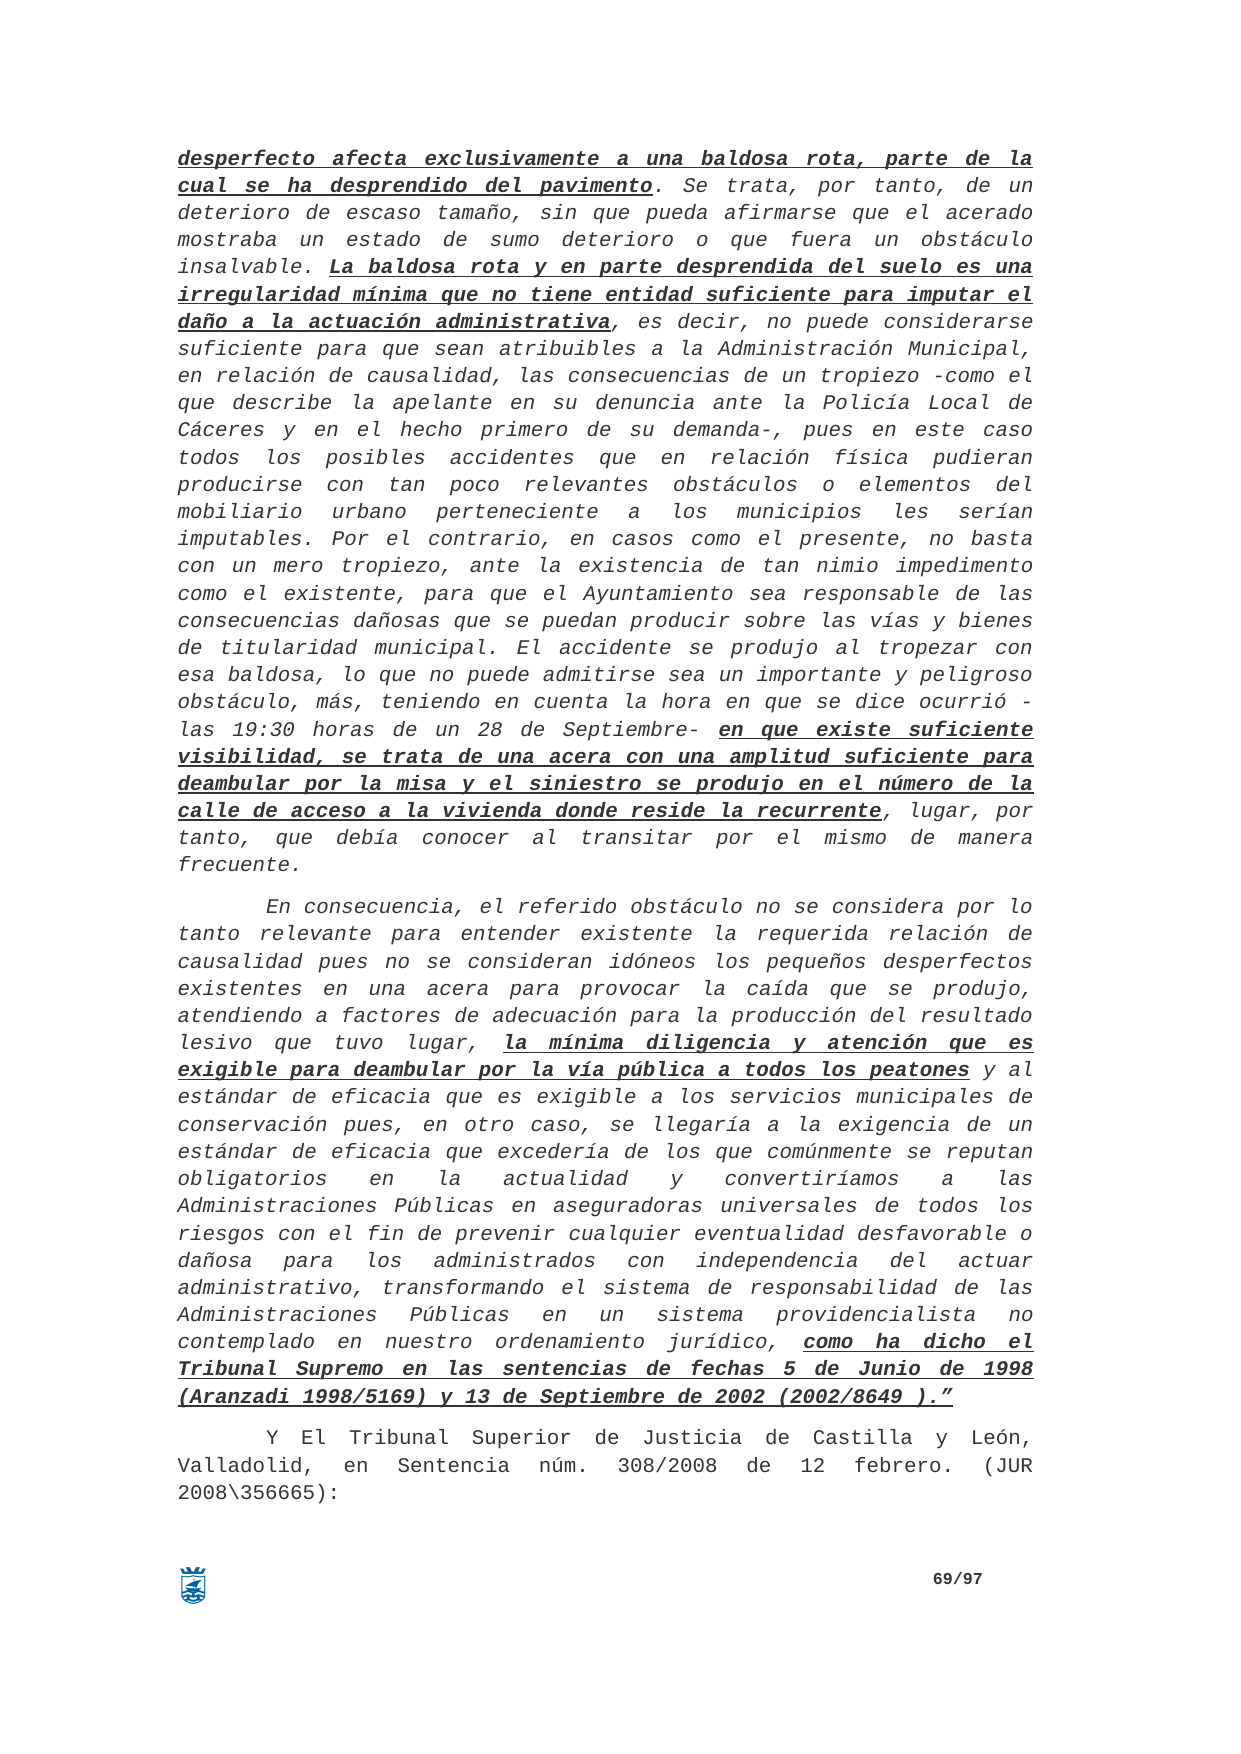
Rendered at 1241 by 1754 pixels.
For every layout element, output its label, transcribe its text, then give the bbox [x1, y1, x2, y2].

text deambular por la misa y el siniestro se produjo en el número de la [177, 766, 1033, 792]
text daño a la actuación administrativa, es decir, no puede considerarse suficiente para que sean atribuibles a la Administración Municipal, en relación de causalidad, las consecuencias de un tropiezo -como el que describe la apelante en su denuncia ante la Policía Local de Cáceres y en el hecho primero de su demanda-, pues en este caso todos los posibles accidentes que en relación física pudieran producirse con tan poco relevantes obstáculos o elementos del mobiliario urbano perteneciente a los municipios les serían imputables. Por el contrario, en casos como el presente, no basta con un mero tropiezo, ante la existencia de tan nimio impedimento como el existente, para que el Ayuntamiento sea responsable de las consecuencias dañosas que se puedan producir sobre las vías y bienes de titularidad municipal. El accidente se produjo al tropezar con esa baldosa, lo que no puede admitirse sea un importante y peligroso obstáculo, más, teniendo en cuenta la hora en que se dice ocurrió -las 19:30 horas de un 28 de Septiembre- en que existe suficiente visibilidad, se trata de una acera con una amplitud suficiente para [177, 304, 1033, 765]
text (Aranzadi 1998/5169) y 13 de Septiembre de 2002 (2002/8649 ).” [177, 1379, 1033, 1409]
text En consecuencia, el referido obstáculo no se considera por lo tanto relevante para entender existente la requerida relación de causalidad pues no se consideran idóneos los pequeños desperfectos existentes en una acera para provocar la caída que se produjo, atendiendo a factores de adecuación para la producción del resultado lesivo que tuvo lugar, la mínima diligencia y atención que es exigible para deambular por la vía pública a todos los peatones y al estándar de eficacia que es exigible a los servicios municipales de conservación pues, en otro caso, se llegaría a la exigencia de un estándar de eficacia que excedería de los que comúnmente se reputan obligatorios en la actualidad y convertiríamos a las Administraciones Públicas en aseguradoras universales de todos los riesgos con el fin de prevenir cualquier eventualidad desfavorable o dañosa para los administrados con independencia del actuar administrativo, transformando el sistema de responsabilidad de las Administraciones Públicas en un sistema providencialista no contemplado en nuestro ordenamiento jurídico, como ha dicho el Tribunal Supremo en las sentencias de fechas 5 de Junio de 1998 [177, 896, 1033, 1378]
text calle de acceso a la vivienda donde reside la recurrente, lugar, por tanto, que debía conocer al transitar por el mismo de manera frecuente. [177, 793, 1033, 878]
text cual se ha desprendido del pavimento. Se trata, por tanto, de un deterioro de escaso tamaño, sin que pueda afirmarse que el acerado mostraba un estado de sumo deterioro o que fuera un obstáculo insalvable. La baldosa rota y en parte desprendida del suelo es una irregularidad mínima que no tiene entidad suficiente para imputar el [177, 168, 1033, 303]
picture [177, 1562, 208, 1607]
text desperfecto afecta exclusivamente a una baldosa rota, parte de la [177, 148, 1033, 167]
text Y El Tribunal Superior de Justicia de Castilla y León, Valladolid, en Sentencia núm. 308/2008 de 12 febrero. (JUR 2008\356665): [177, 1427, 1033, 1505]
